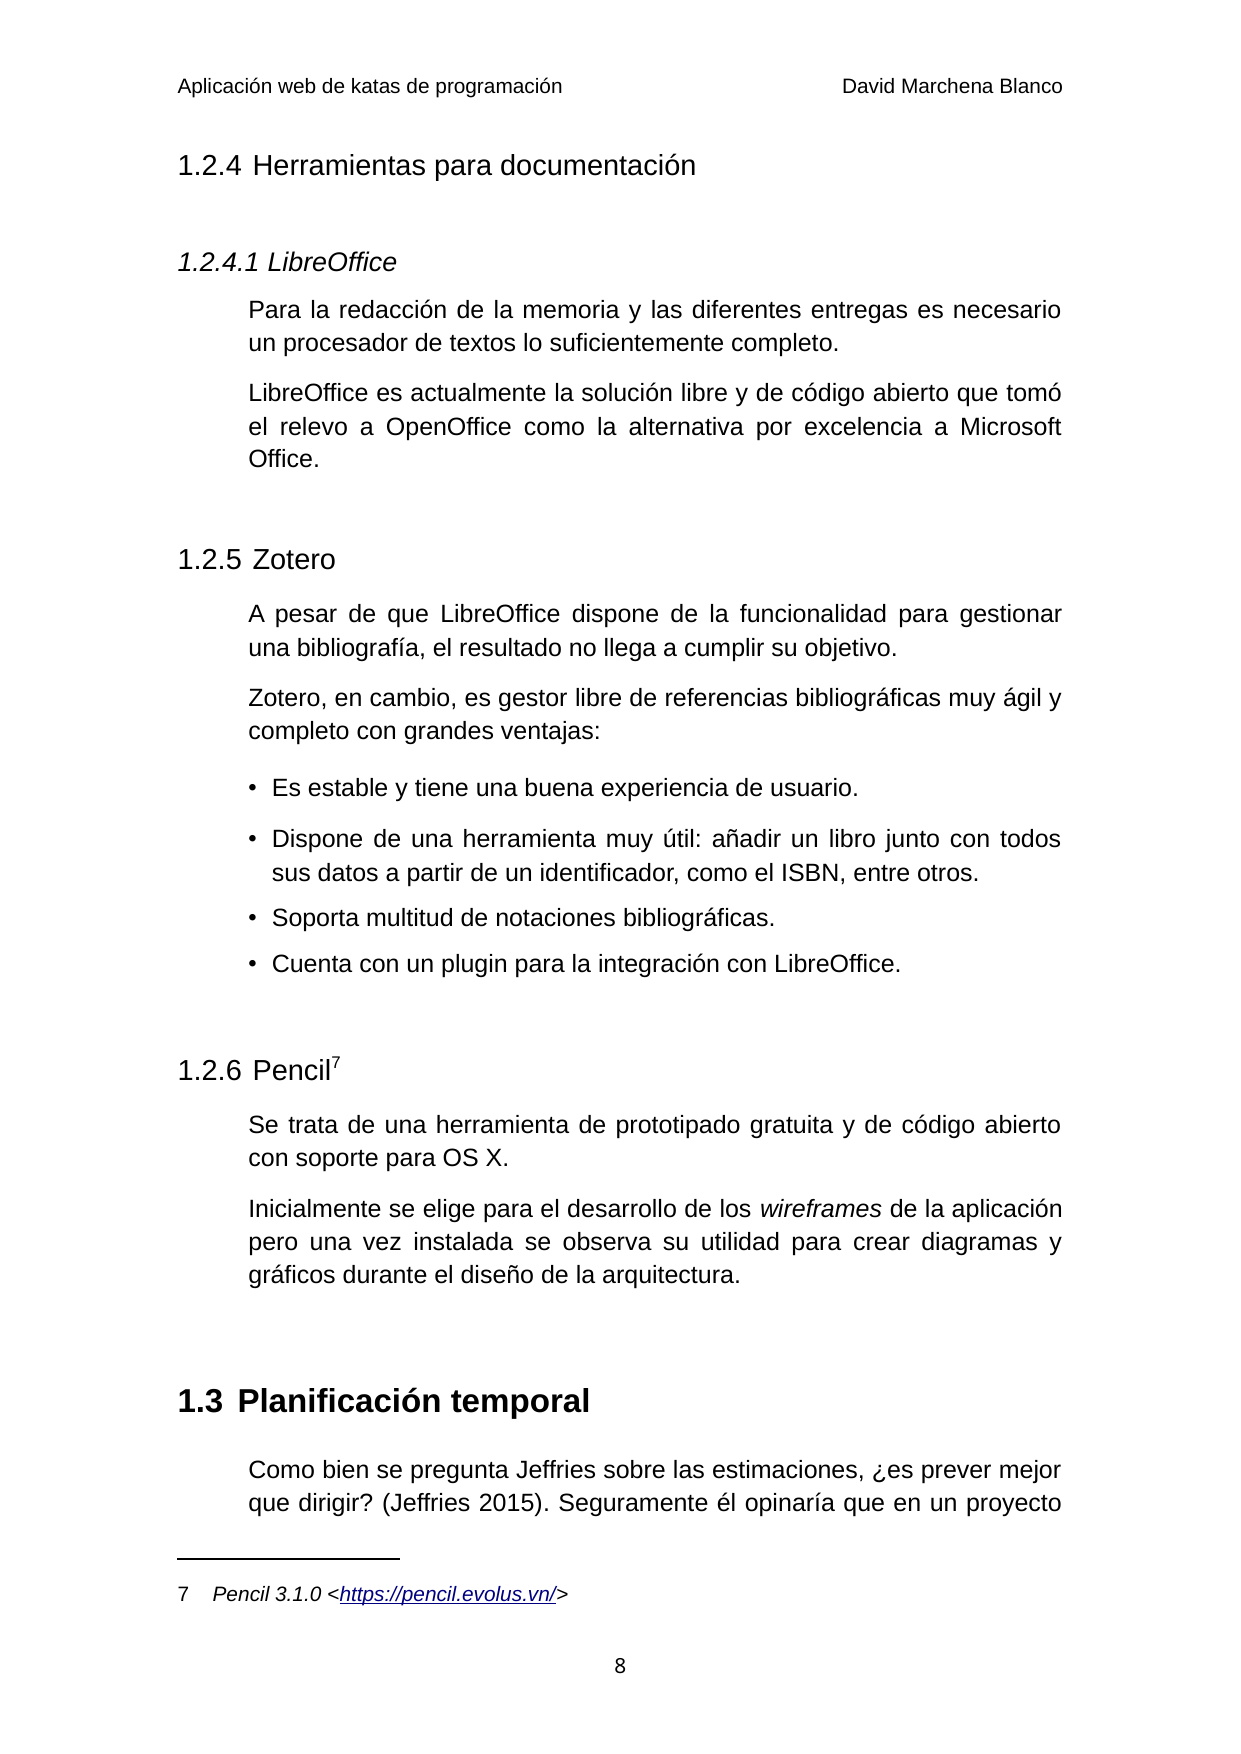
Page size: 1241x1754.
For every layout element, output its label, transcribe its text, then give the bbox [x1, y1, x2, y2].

subtitle Herramientas para documentación [177, 148, 1063, 181]
subtitle Zotero [177, 542, 1063, 576]
subtitle Planificación temporal [177, 1382, 1063, 1419]
list Dispone de una herramienta muy útil: añadir un libro junto con todos sus datos a partir de un identificador, como el ISBN, entre otros. [248, 824, 1063, 886]
text Se trata de una herramienta de prototipado gratuita y de código abierto con soporte para OS X. [177, 1110, 1063, 1172]
text Pencil 3.1.0 <https://pencil.evolus.vn/> [177, 1582, 1063, 1606]
subtitle Pencil [177, 1053, 1063, 1087]
text Zotero, en cambio, es gestor libre de referencias bibliográficas muy ágil y completo con grandes ventajas: [177, 683, 1063, 745]
list Es estable y tiene una buena experiencia de usuario. [248, 773, 1063, 802]
text Como bien se pregunta Jeffries sobre las estimaciones, ¿es prever mejor que dirigir? (Jeffries 2015). Seguramente él opinaría que en un proyecto [177, 1455, 1063, 1517]
list Soporta multitud de notaciones bibliográficas. [248, 903, 1063, 932]
text A pesar de que LibreOffice dispone de la funcionalidad para gestionar una bibliografía, el resultado no llega a cumplir su objetivo. [177, 599, 1063, 661]
list Cuenta con un plugin para la integración con LibreOffice. [248, 948, 1063, 989]
text Inicialmente se elige para el desarrollo de los wireframes de la aplicación pero una vez instalada se observa su utilidad para crear diagramas y gráficos durante el diseño de la arquitectura. [177, 1194, 1063, 1289]
subtitle LibreOffice [177, 246, 1063, 277]
text Para la redacción de la memoria y las diferentes entregas es necesario un procesador de textos lo suficientemente completo. [177, 295, 1063, 356]
text LibreOffice es actualmente la solución libre y de código abierto que tomó el relevo a OpenOffice como la alternativa por excelencia a Microsoft Office. [177, 378, 1063, 473]
